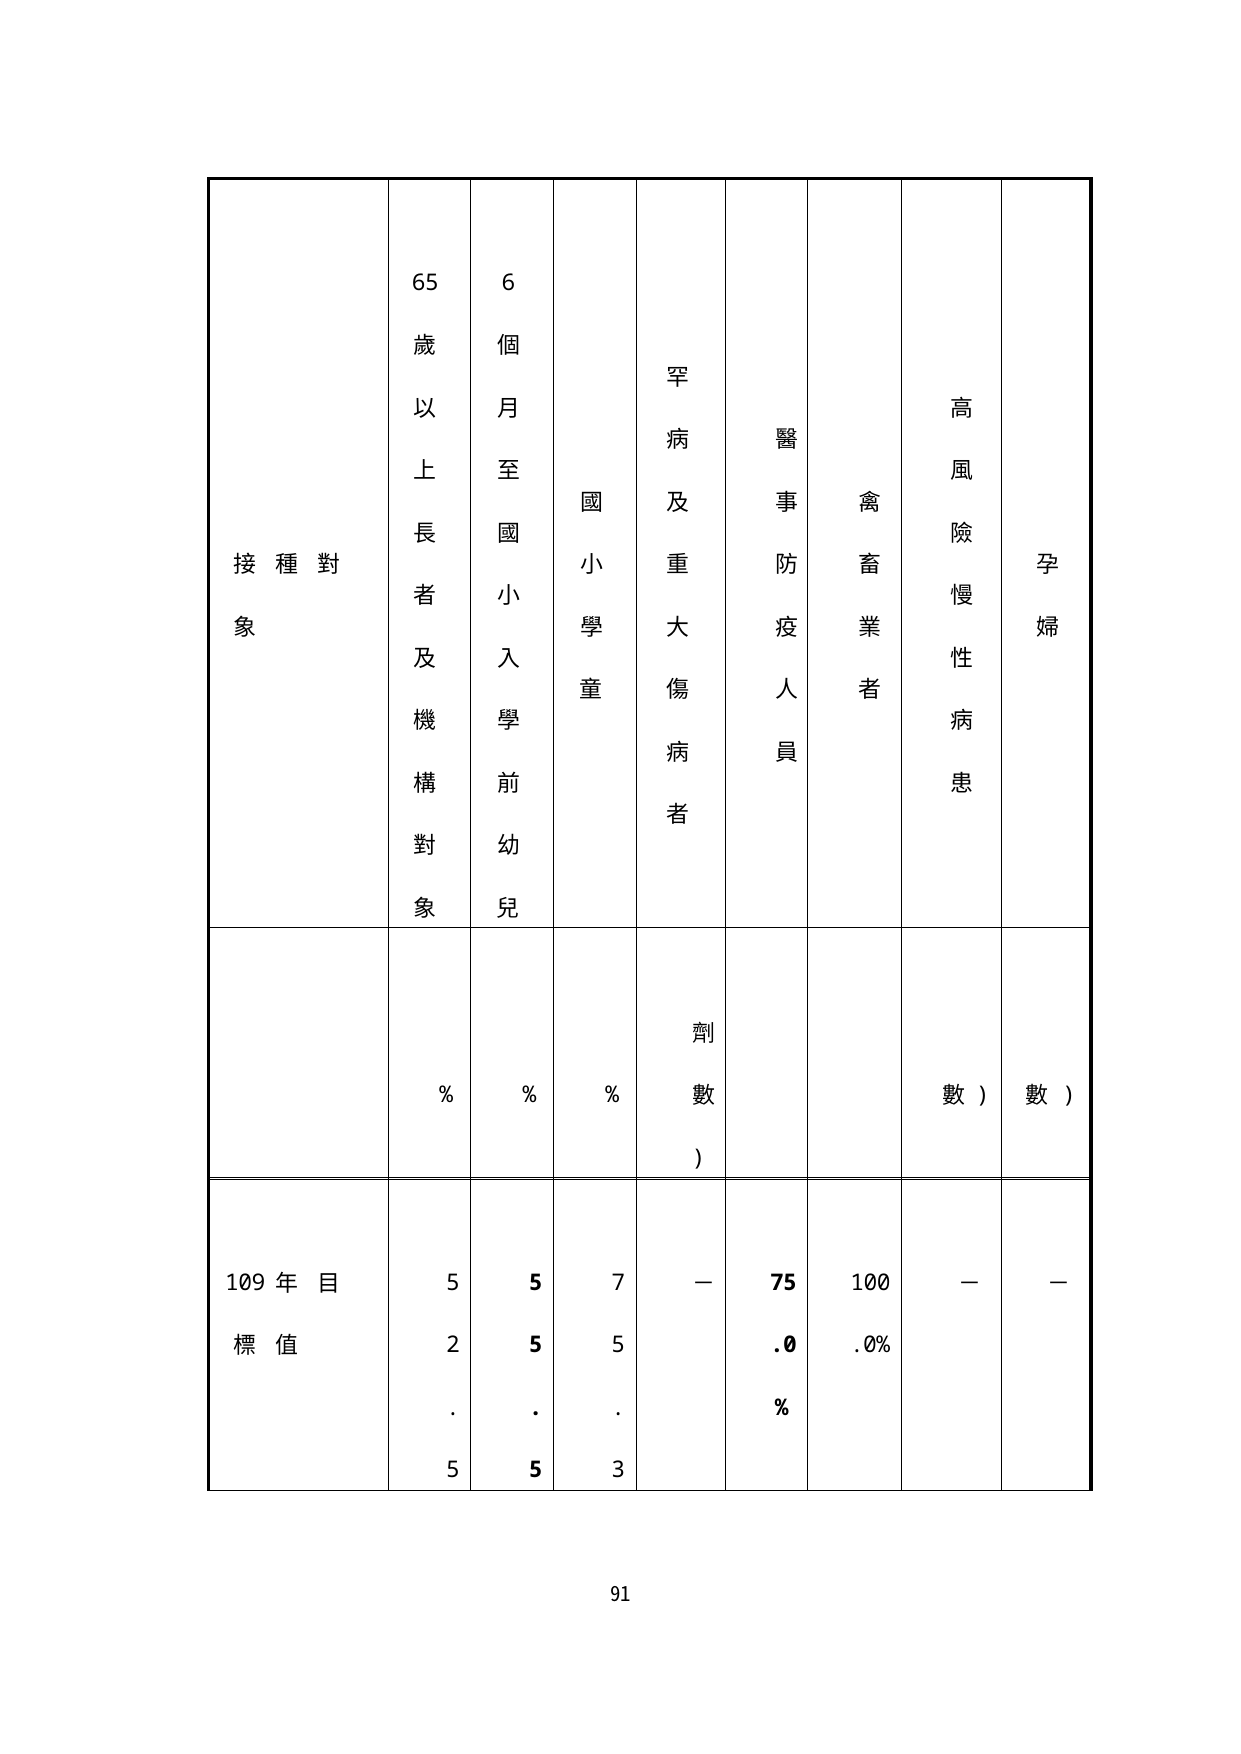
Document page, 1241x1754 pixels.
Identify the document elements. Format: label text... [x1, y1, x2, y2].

table_header 醫事防疫人員 [726, 180, 807, 927]
table_cell 109年目標值 [210, 1180, 388, 1490]
table_cell 數) [902, 928, 1001, 1177]
table_cell 劑數) [637, 928, 725, 1177]
table_cell 100.0% [808, 1180, 901, 1490]
table_cell 52.5 [389, 1180, 470, 1490]
table_cell [808, 928, 901, 1177]
table_header 接種對象 [210, 180, 388, 927]
table_header 國小學童 [554, 180, 636, 927]
table_cell [726, 928, 807, 1177]
table_cell % [554, 928, 636, 1177]
table_header 孕婦 [1002, 180, 1089, 927]
table_cell － [637, 1180, 725, 1490]
table_cell － [902, 1180, 1001, 1490]
table_cell % [389, 928, 470, 1177]
table_cell 75.0% [726, 1180, 807, 1490]
table_header 罕病及重大傷病者 [637, 180, 725, 927]
table_cell % [471, 928, 553, 1177]
table_cell 55.5 [471, 1180, 553, 1490]
table_cell － [1002, 1180, 1089, 1490]
table_cell 數) [1002, 928, 1089, 1177]
table_header 禽畜業者 [808, 180, 901, 927]
table_cell [210, 928, 388, 1177]
table_header 高風險慢性病患 [902, 180, 1001, 927]
table_header 6個月至國小入學前幼兒 [471, 180, 553, 927]
table_cell 75.3 [554, 1180, 636, 1490]
table_header 65歲以上長者及機構對象 [389, 180, 470, 927]
